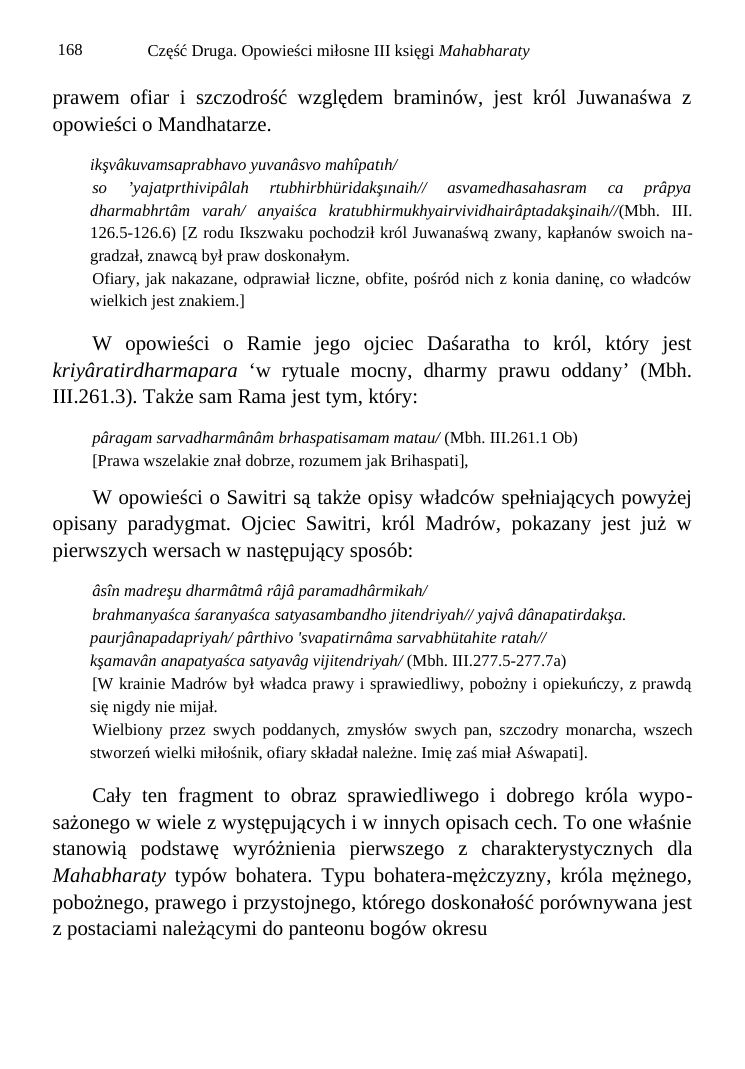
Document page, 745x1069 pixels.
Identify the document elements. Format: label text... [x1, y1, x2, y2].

text W opowieści o Ramie jego ojciec Daśaratha to król, który jest kriyâratirdharmapara ‘w rytuale mocny, dharmy prawu oddany’ (Mbh. III.261.3). Także sam Rama jest tym, który: [52, 331, 692, 408]
text Część Druga. Opowieści miłosne III księgi Mahabharaty [147, 41, 607, 60]
text 168 [57, 40, 91, 59]
text brahmanyaśca śaranyaśca satyasambandho jitendriyah// yajvâ dânapatirdakşa. paurjânapadapriyah/ pârthivo 'svapatirnâma sarvabhütahite ratah// [90, 604, 692, 647]
text so ’yajatprthivipâlah rtubhirbhüridakşınaih// asvamedhasahasram ca prâpya dharmabhrtâm varah/ anyaiśca kratubhirmukhyairvividhairâptadakşinaih//(Mbh. III. 126.5-126.6) [Z rodu Ikszwaku pochodził król Juwanaśwą zwany, kapłanów swoich na­gradzał, znawcą był praw doskonałym. [90, 178, 692, 265]
text Cały ten fragment to obraz sprawiedliwego i dobrego króla wypo­sażonego w wiele z występujących i w innych opisach cech. To one właśnie stanowią podstawę wyróżnienia pierwszego z charakterystycz­nych dla Mahabharaty typów bohatera. Typu bohatera-mężczyzny, króla mężnego, pobożnego, prawego i przystojnego, którego doskonałość porównywana jest z postaciami należącymi do panteonu bogów okresu [52, 783, 692, 940]
text kşamavân anapatyaśca satyavâg vijitendriyah/ (Mbh. III.277.5-277.7a) [52, 651, 692, 670]
text [W krainie Madrów był władca prawy i sprawiedliwy, pobożny i opiekuńczy, z prawdą się nigdy nie mijał. [90, 674, 692, 716]
text prawem ofiar i szczodrość względem braminów, jest król Juwanaśwa z opowieści o Mandhatarze. [52, 85, 692, 136]
text [Prawa wszelakie znał dobrze, rozumem jak Brihaspati], [52, 451, 692, 470]
text Ofiary, jak nakazane, odprawiał liczne, obfite, pośród nich z konia daninę, co władców wielkich jest znakiem.] [90, 268, 692, 310]
text W opowieści o Sawitri są także opisy władców spełniających powyżej opisany paradygmat. Ojciec Sawitri, król Madrów, pokazany jest już w pierwszych wersach w następujący sposób: [52, 484, 692, 562]
text pâragam sarvadharmânâm brhaspatisamam matau/ (Mbh. III.261.1 Ob) [52, 428, 692, 447]
text ikşvâkuvamsaprabhavo yuvanâsvo mahîpatıh/ [52, 155, 692, 174]
text âsîn madreşu dharmâtmâ râjâ paramadhârmikah/ [52, 581, 692, 600]
text Wielbiony przez swych poddanych, zmysłów swych pan, szczodry monar­cha, wszech stworzeń wielki miłośnik, ofiary składał należne. Imię zaś miał Aśwapati]. [90, 720, 692, 762]
